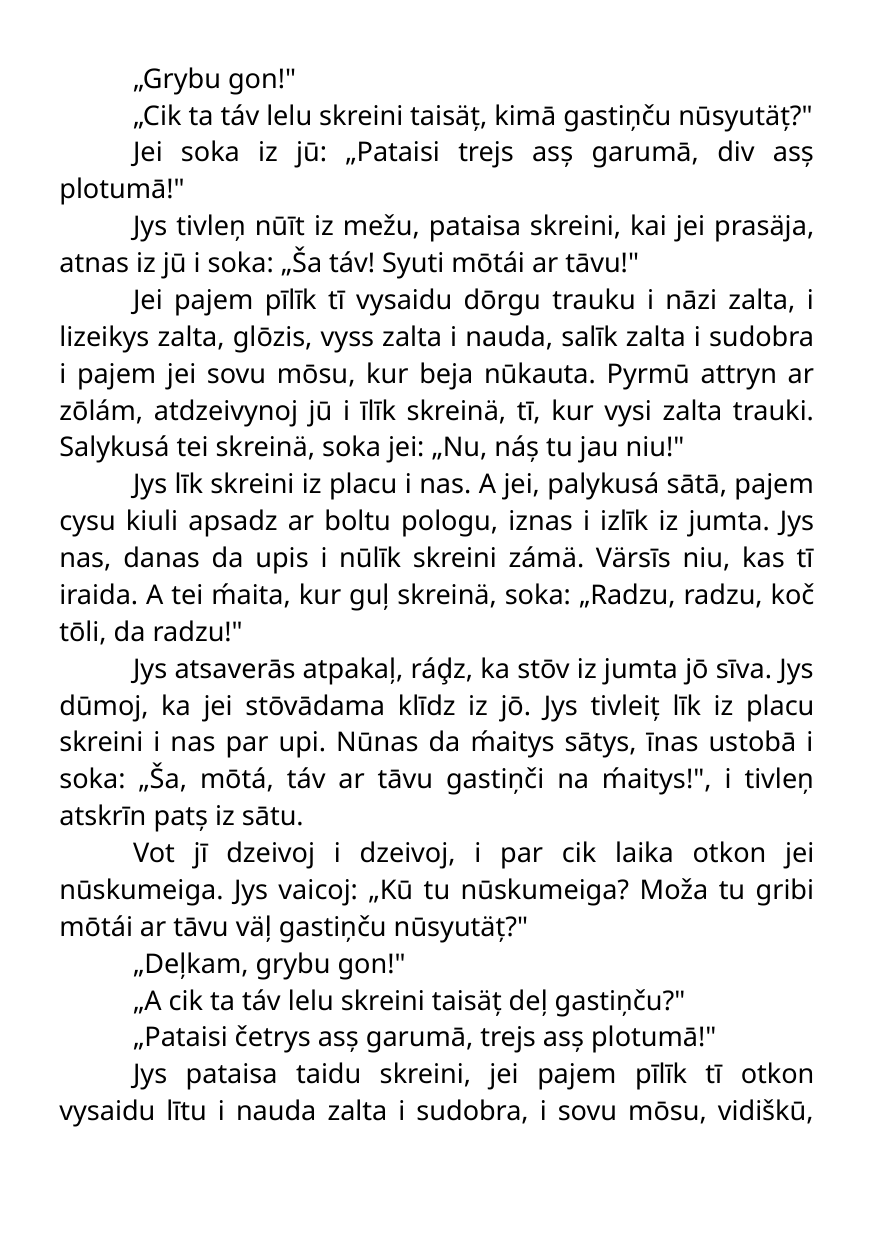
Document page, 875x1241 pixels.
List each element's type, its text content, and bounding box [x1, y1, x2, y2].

text Jys pataisa taidu skreini, jei pajem pīlīk tī otkon vysaidu lītu i nauda zalta i sudobra, i sovu mōsu, vidiškū, [59, 1055, 815, 1128]
text „Cik ta táv lelu skreini taisäț, kimā gastiņču nūsyutäț?" [59, 96, 815, 133]
text „A cik ta táv lelu skreini taisäț deļ gastiņču?" [59, 981, 815, 1018]
text „Deļkam, grybu gon!" [59, 944, 815, 981]
text „Grybu gon!" [59, 59, 815, 96]
text Vot jī dzeivoj i dzeivoj, i par cik laika otkon jei nūskumeiga. Jys vaicoj: „Kū tu nūskumeiga? Moža tu gribi mōtái ar tāvu väļ gastiņču nūsyutäț?" [59, 833, 815, 944]
text Jys atsaverās atpakaļ, ráḑz, ka stōv iz jumta jō sīva. Jys dūmoj, ka jei stōvādama klīdz iz jō. Jys tivleiț līk iz placu skreini i nas par upi. Nūnas da ḿaitys sātys, īnas ustobā i soka: „Ša, mōtá, táv ar tāvu gastiņči na ḿaitys!", i tivleņ atskrīn patș iz sātu. [59, 649, 815, 833]
text Jys līk skreini iz placu i nas. A jei, palykusá sātā, pajem cysu kiuli apsadz ar boltu pologu, iznas i izlīk iz jumta. Jys nas, danas da upis i nūlīk skreini zámä. Värsīs niu, kas tī iraida. A tei ḿaita, kur guļ skreinä, soka: „Radzu, radzu, koč tōli, da radzu!" [59, 465, 815, 649]
text Jei soka iz jū: „Pataisi trejs asș garumā, div asș plotumā!" [59, 133, 815, 207]
text „Pataisi četrys asș garumā, trejs asș plotumā!" [59, 1018, 815, 1055]
text Jei pajem pīlīk tī vysaidu dōrgu trauku i nāzi zalta, i lizeikys zalta, glōzis, vyss zalta i nauda, salīk zalta i sudobra i pajem jei sovu mōsu, kur beja nūkauta. Pyrmū attryn ar zōlám, atdzeivynoj jū i īlīk skreinä, tī, kur vysi zalta trauki. Salykusá tei skreinä, soka jei: „Nu, náș tu jau niu!" [59, 280, 815, 465]
text Jys tivleņ nūīt iz mežu, pataisa skreini, kai jei prasäja, atnas iz jū i soka: „Ša táv! Syuti mōtái ar tāvu!" [59, 207, 815, 280]
